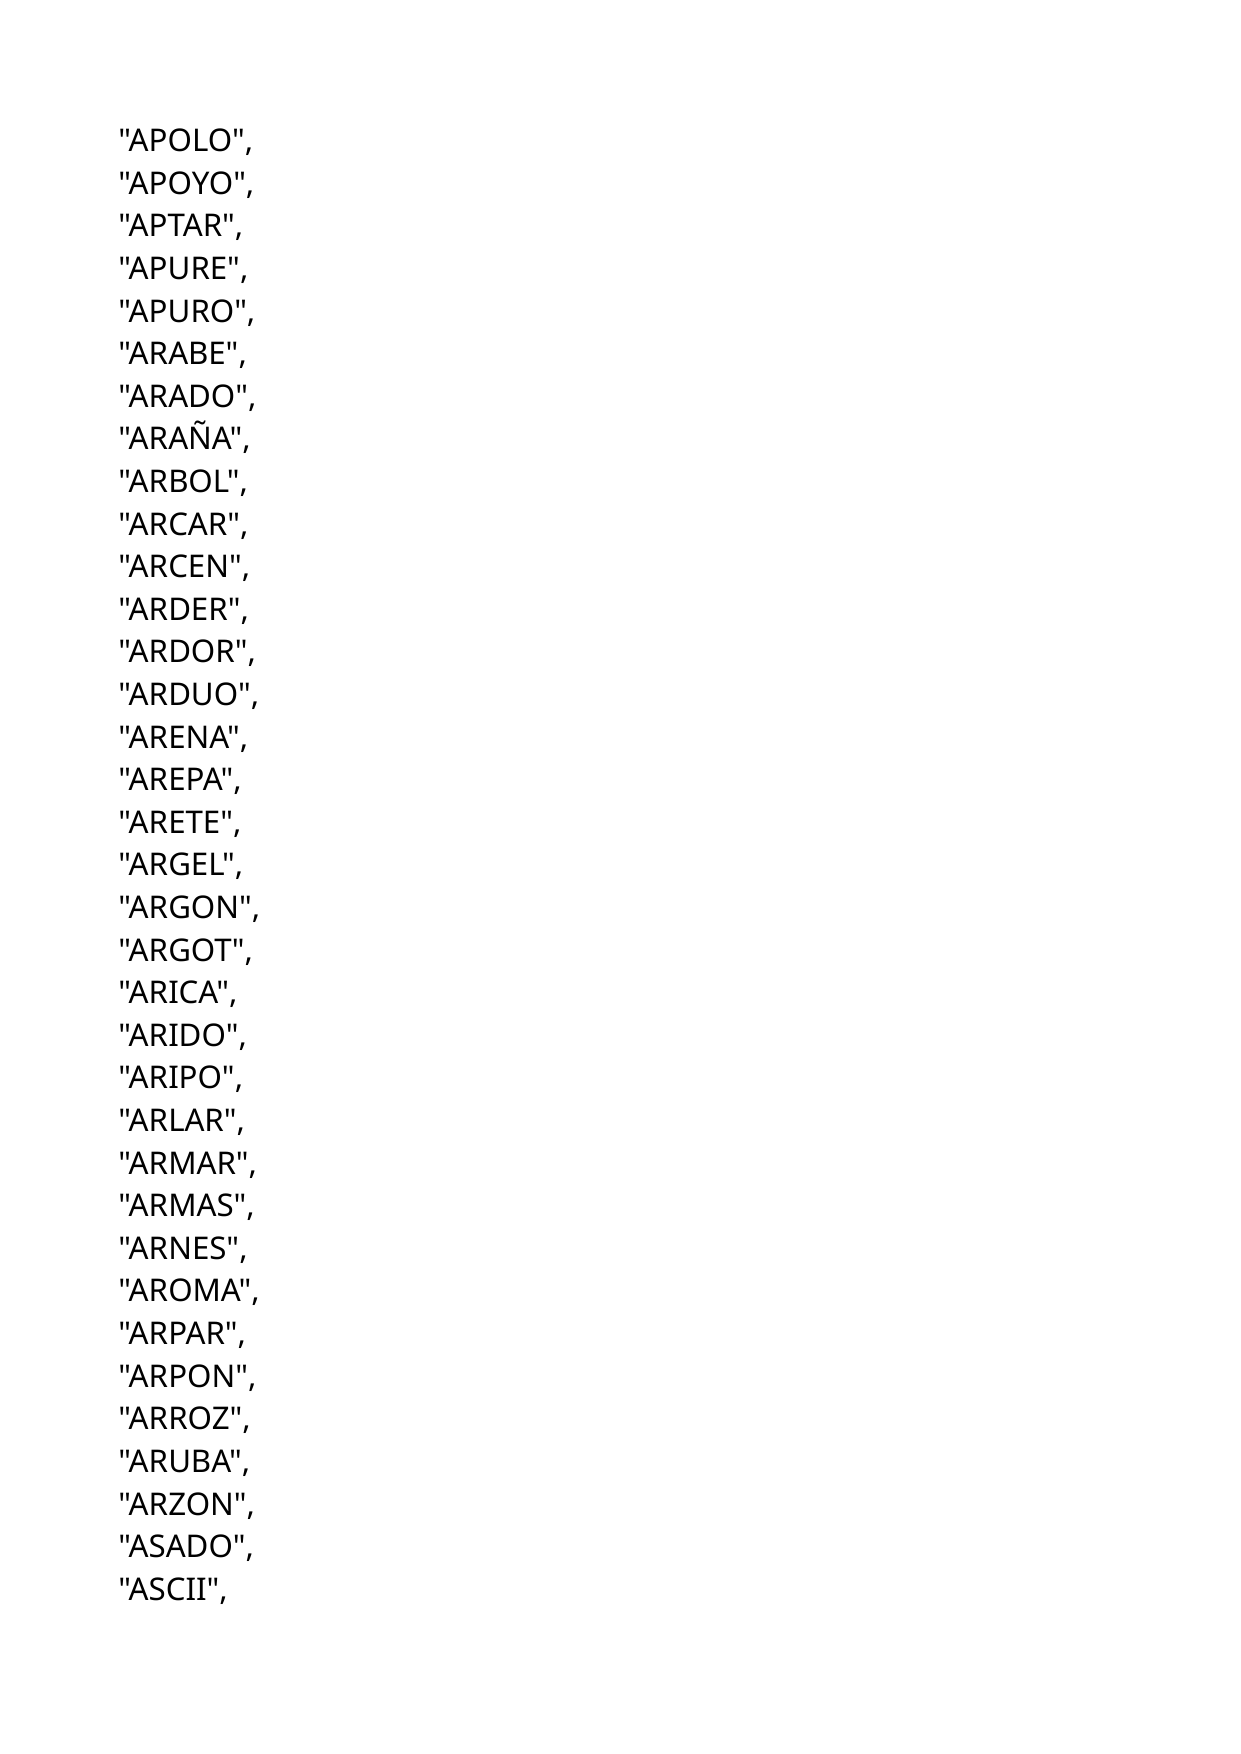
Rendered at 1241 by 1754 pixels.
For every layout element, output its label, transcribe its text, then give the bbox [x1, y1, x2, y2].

text "ARDER", [118, 587, 1122, 629]
text "ARENA", [118, 714, 1122, 757]
text "ARADO", [118, 374, 1122, 416]
text "ARIDO", [118, 1013, 1122, 1055]
text "ARMAR", [118, 1141, 1122, 1183]
text "ARZON", [118, 1481, 1122, 1524]
text "APOYO", [118, 161, 1122, 203]
text "ARPAR", [118, 1311, 1122, 1354]
text "ARETE", [118, 800, 1122, 842]
text "ARGEL", [118, 842, 1122, 885]
text "ARGOT", [118, 928, 1122, 970]
text "ARDUO", [118, 672, 1122, 714]
text "APURO", [118, 288, 1122, 331]
text "ARLAR", [118, 1098, 1122, 1141]
text "ARCEN", [118, 544, 1122, 587]
text "ARPON", [118, 1354, 1122, 1396]
text "APURE", [118, 246, 1122, 288]
text "AROMA", [118, 1268, 1122, 1311]
text "ARIPO", [118, 1055, 1122, 1098]
text "ARDOR", [118, 629, 1122, 672]
text "ASCII", [118, 1567, 1122, 1609]
text "ASADO", [118, 1524, 1122, 1567]
text "ARICA", [118, 970, 1122, 1013]
text "ARMAS", [118, 1183, 1122, 1226]
text "AREPA", [118, 757, 1122, 800]
text "APTAR", [118, 203, 1122, 246]
text "ARAÑA", [118, 416, 1122, 459]
text "ARUBA", [118, 1439, 1122, 1481]
text "ARNES", [118, 1226, 1122, 1268]
text "ARCAR", [118, 502, 1122, 544]
text "ARBOL", [118, 459, 1122, 502]
text "ARROZ", [118, 1396, 1122, 1439]
text "APOLO", [118, 118, 1122, 161]
text "ARABE", [118, 331, 1122, 374]
text "ARGON", [118, 885, 1122, 928]
